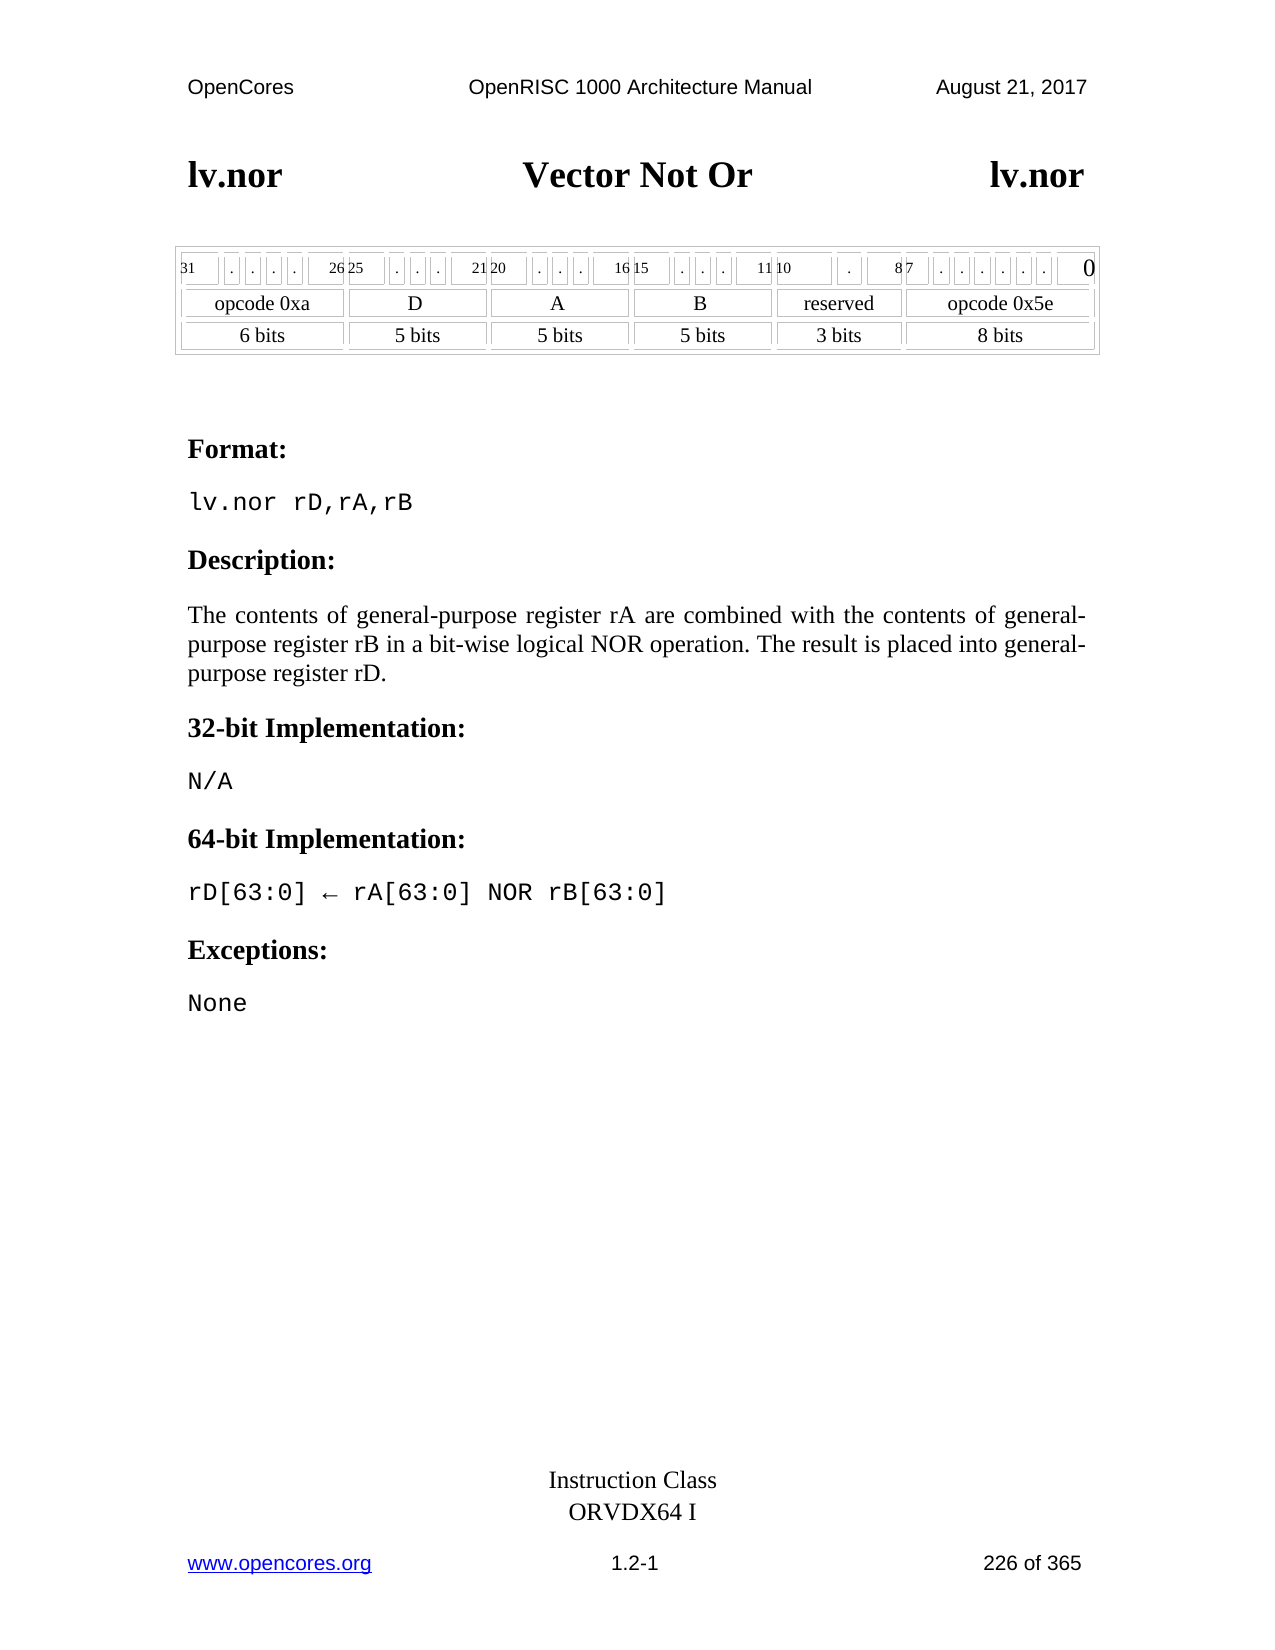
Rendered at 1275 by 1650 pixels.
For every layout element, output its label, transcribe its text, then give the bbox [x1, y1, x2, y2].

text None [187, 990, 1087, 1019]
text Description: [187, 543, 1087, 575]
text Format: [187, 432, 1087, 464]
text N/A [187, 769, 1087, 797]
text lv.nor rD,rA,rB [187, 489, 1087, 518]
text 32-bit Implementation: [187, 712, 1087, 744]
text The contents of general-purpose register rA are combined with the contents of general-purpose register rB in a bit-wise logical NOR operation. The result is placed into general-purpose register rD. [187, 600, 1087, 687]
text 64-bit Implementation: [187, 822, 1087, 855]
text Exceptions: [187, 933, 1087, 965]
text rD[63:0] ← rA[63:0] NOR rB[63:0] [187, 880, 1087, 908]
